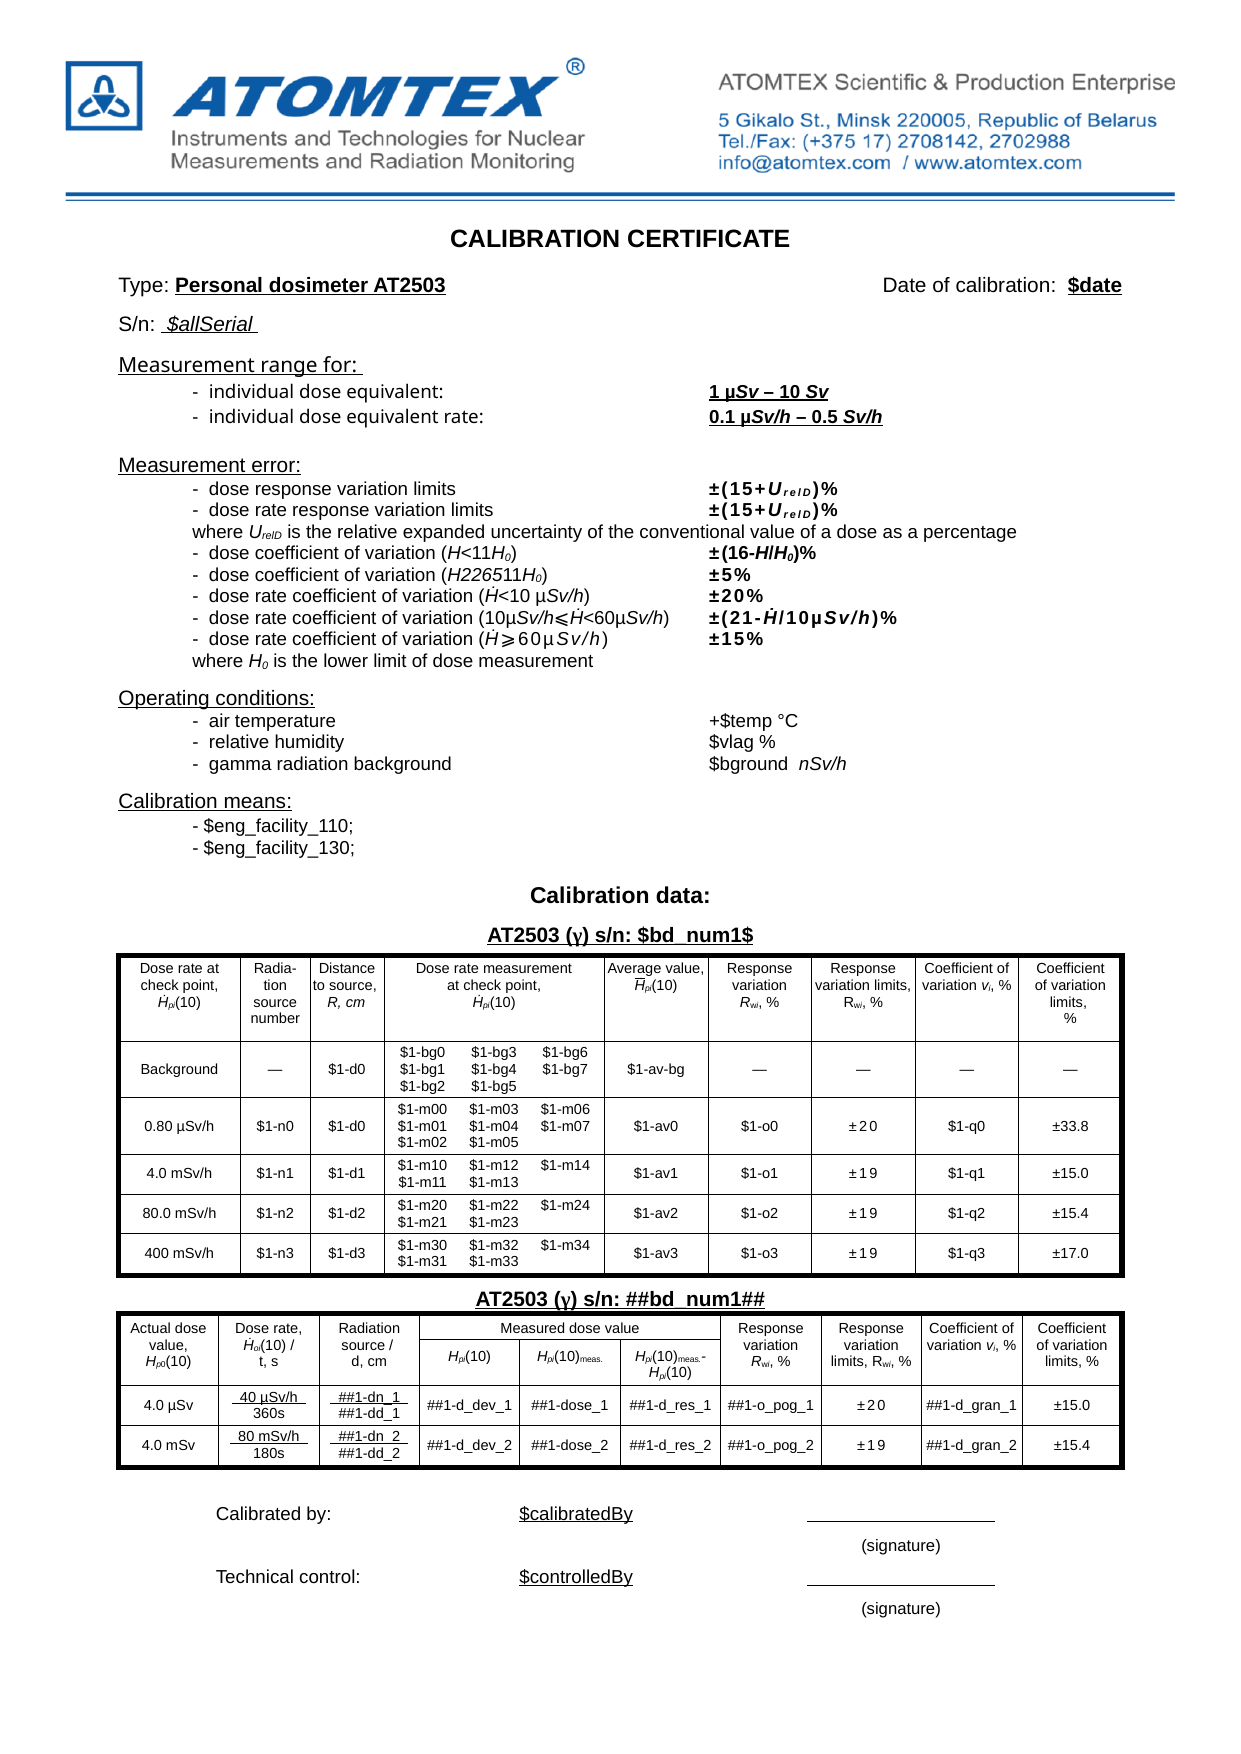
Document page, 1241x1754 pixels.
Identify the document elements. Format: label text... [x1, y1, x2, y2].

table_cell 40 µSv/h 360s [219, 1386, 319, 1425]
table_cell $1-m00 $1-m01 $1-m02 $1-m03 $1-m04 $1-m05 $1-m06 $1-m07 [385, 1098, 604, 1154]
text CALIBRATION CERTIFICATE [118, 224, 1122, 253]
table_cell $1-n3 [241, 1234, 310, 1273]
table_cell 80 mSv/h 180s [219, 1426, 319, 1464]
table_cell — [241, 1042, 310, 1097]
text Measurement range for: - individual dose equivalent: 1 µSv – 10 Sv - individual dose equivalent rate: 0.1 µSv/h – 0.5 Sv/h [118, 350, 1122, 453]
table_cell ##1-d_gran_2 [922, 1426, 1022, 1464]
table_cell ##1-o_pog_2 [721, 1426, 821, 1464]
table_cell 4.0 µSv [121, 1386, 218, 1425]
text Calibration means: - $eng_facility_110; - $eng_facility_130; [118, 789, 1122, 882]
table_cell (signature) [771, 1593, 1030, 1624]
table_cell ##1-d_res_1 [621, 1386, 720, 1425]
table_cell $1-n1 [241, 1155, 310, 1193]
table_cell [210, 1593, 513, 1624]
table_cell Measured dose value [420, 1316, 720, 1339]
table_cell ±20 [822, 1386, 921, 1425]
table_header AT2503 (γ) s/n: ##bd_num1## [118, 1278, 1122, 1311]
table_cell $1-d2 [311, 1195, 384, 1233]
table_cell $1-n0 [241, 1098, 310, 1154]
table_cell ##1-d_res_2 [621, 1426, 720, 1464]
table_cell Response variation Rwi, % [709, 958, 811, 1041]
table_cell 0.80 µSv/h [121, 1098, 240, 1154]
table_cell $1-av3 [605, 1234, 708, 1273]
table_cell Coefficient of variation vi, % [916, 958, 1018, 1041]
text S/n: $allSerial [118, 311, 1122, 335]
table_header AT2503 (γ) s/n: $bd_num1$ [118, 909, 1122, 953]
table_cell ±15.0 [1019, 1155, 1119, 1193]
table_cell Response variation limits, Rwi, % [812, 958, 915, 1041]
table_cell — [916, 1042, 1018, 1097]
table_cell ±19 [812, 1155, 915, 1193]
table_cell — [812, 1042, 915, 1097]
table_cell ##1-dose_2 [520, 1426, 620, 1464]
table_cell ##1-dn_2 ##1-dd_2 [320, 1426, 419, 1464]
table_cell $1-q3 [916, 1234, 1018, 1273]
table_cell $1-m10 $1-m11 $1-m12 $1-m13 $1-m14 [385, 1155, 604, 1193]
table_cell ##1-dose_1 [520, 1386, 620, 1425]
table_cell Average value, Ḣpi(10) [605, 958, 708, 1041]
table_cell $1-bg0 $1-bg1 $1-bg2 $1-bg3 $1-bg4 $1-bg5 $1-bg6 $1-bg7 [385, 1042, 604, 1097]
table_cell [514, 1530, 771, 1560]
table_cell — [1019, 1042, 1119, 1097]
table_cell ±20 [812, 1098, 915, 1154]
table_cell Actual dose value, Hp0(10) [121, 1316, 218, 1385]
table_cell $1-o3 [709, 1234, 811, 1273]
table_cell 4.0 mSv/h [121, 1155, 240, 1193]
table_cell ±33.8 [1019, 1098, 1119, 1154]
table_cell — [709, 1042, 811, 1097]
table_cell [514, 1593, 771, 1624]
table_cell $controlledBy [514, 1560, 771, 1593]
table_cell $1-q2 [916, 1195, 1018, 1233]
table_cell Hpi(10)meas. [520, 1340, 620, 1385]
table_cell $1-q0 [916, 1098, 1018, 1154]
table_cell $1-d3 [311, 1234, 384, 1273]
table_header $calibratedBy [514, 1497, 771, 1530]
table_cell ##1-dn_1 ##1-dd_1 [320, 1386, 419, 1425]
text Operating conditions: - air temperature +$temp °C - relative humidity $vlag % - gamma radiation background $bground nSv/h [118, 686, 1122, 774]
table_cell ±15.4 [1019, 1195, 1119, 1233]
table_cell $1-av-bg [605, 1042, 708, 1097]
table_cell ±17.0 [1019, 1234, 1119, 1273]
table_cell $1-q1 [916, 1155, 1018, 1193]
text - dose response variation limits ±(15+UrelD)% - dose rate response variation limits ±(15+UrelD)% where UrelD is the relative expanded uncertainty of the conventional value of a dose as a percentage [118, 477, 1122, 542]
table_cell Dose rate, Ḣoi(10) / t, s [219, 1316, 319, 1385]
table_cell ##1-d_dev_2 [420, 1426, 519, 1464]
table_cell (signature) [771, 1530, 1030, 1560]
table_cell Distance to source, R, сm [311, 958, 384, 1041]
table_cell ±15.0 [1023, 1386, 1119, 1425]
text Measurement error: [118, 453, 1122, 477]
table_cell $1-o1 [709, 1155, 811, 1193]
table_cell Coefficient of variation limits, % [1023, 1316, 1119, 1385]
table_cell ##1-d_gran_1 [922, 1386, 1022, 1425]
table_cell Dose rate measurement at check point, Ḣpi(10) [385, 958, 604, 1041]
table_cell Coefficient of variation vi, % [922, 1316, 1022, 1385]
table_cell [771, 1560, 1030, 1593]
table_cell 80.0 mSv/h [121, 1195, 240, 1233]
table_cell 4.0 mSv [121, 1426, 218, 1464]
table_cell ##1-o_pog_1 [721, 1386, 821, 1425]
table_cell Radiation source / d, cm [320, 1316, 419, 1385]
table_cell $1-d1 [311, 1155, 384, 1193]
table_cell Response variation limits, Rwi, % [822, 1316, 921, 1385]
table_cell $1-av0 [605, 1098, 708, 1154]
table_cell Dose rate at check point, Ḣpi(10) [121, 958, 240, 1041]
table_cell Hpi(10) [420, 1340, 519, 1385]
table_cell Response variation Rwi, % [721, 1316, 821, 1385]
table_header [771, 1497, 1030, 1530]
table_cell Coefficient of variation limits, % [1019, 958, 1119, 1041]
table_cell $1-m20 $1-m21 $1-m22 $1-m23 $1-m24 [385, 1195, 604, 1233]
table_cell $1-n2 [241, 1195, 310, 1233]
table_cell Background [121, 1042, 240, 1097]
table_cell $1-av2 [605, 1195, 708, 1233]
text - dose coefficient of variation (H<11H0) ±(16-H/H0)% - dose coefficient of variation (H226511H0) ±5% - dose rate coefficient of variation (Ḣ<10 µSv/h) ±20% - dose rate coefficient of variation (10µSv/h⩽Ḣ<60µSv/h) ±(21-Ḣ/10µSv/h)% - dose rate coefficient of variation (Ḣ⩾60µSv/h) ±15% where H0 is the lower limit of dose measurement [118, 542, 1122, 671]
table_cell ±19 [812, 1234, 915, 1273]
table_cell $1-d0 [311, 1042, 384, 1097]
table_cell $1-d0 [311, 1098, 384, 1154]
text Calibration data: [118, 882, 1122, 908]
table_cell $1-m30 $1-m31 $1-m32 $1-m33 $1-m34 [385, 1234, 604, 1273]
table_cell $1-av1 [605, 1155, 708, 1193]
text Type: Personal dosimeter AT2503 Date of calibration: $date [118, 273, 1122, 297]
table_cell ±19 [812, 1195, 915, 1233]
table_cell Technical control: [210, 1560, 513, 1593]
table_cell ##1-d_dev_1 [420, 1386, 519, 1425]
table_header Calibrated by: [210, 1497, 513, 1530]
table_cell 400 mSv/h [121, 1234, 240, 1273]
table_cell Radia-tion source number [241, 958, 310, 1041]
table_cell ±19 [822, 1426, 921, 1464]
table_cell $1-o0 [709, 1098, 811, 1154]
table_cell Hpi(10)meas.-Hpi(10) [621, 1340, 720, 1385]
table_cell ±15.4 [1023, 1426, 1119, 1464]
table_cell $1-o2 [709, 1195, 811, 1233]
table_cell [210, 1530, 513, 1560]
